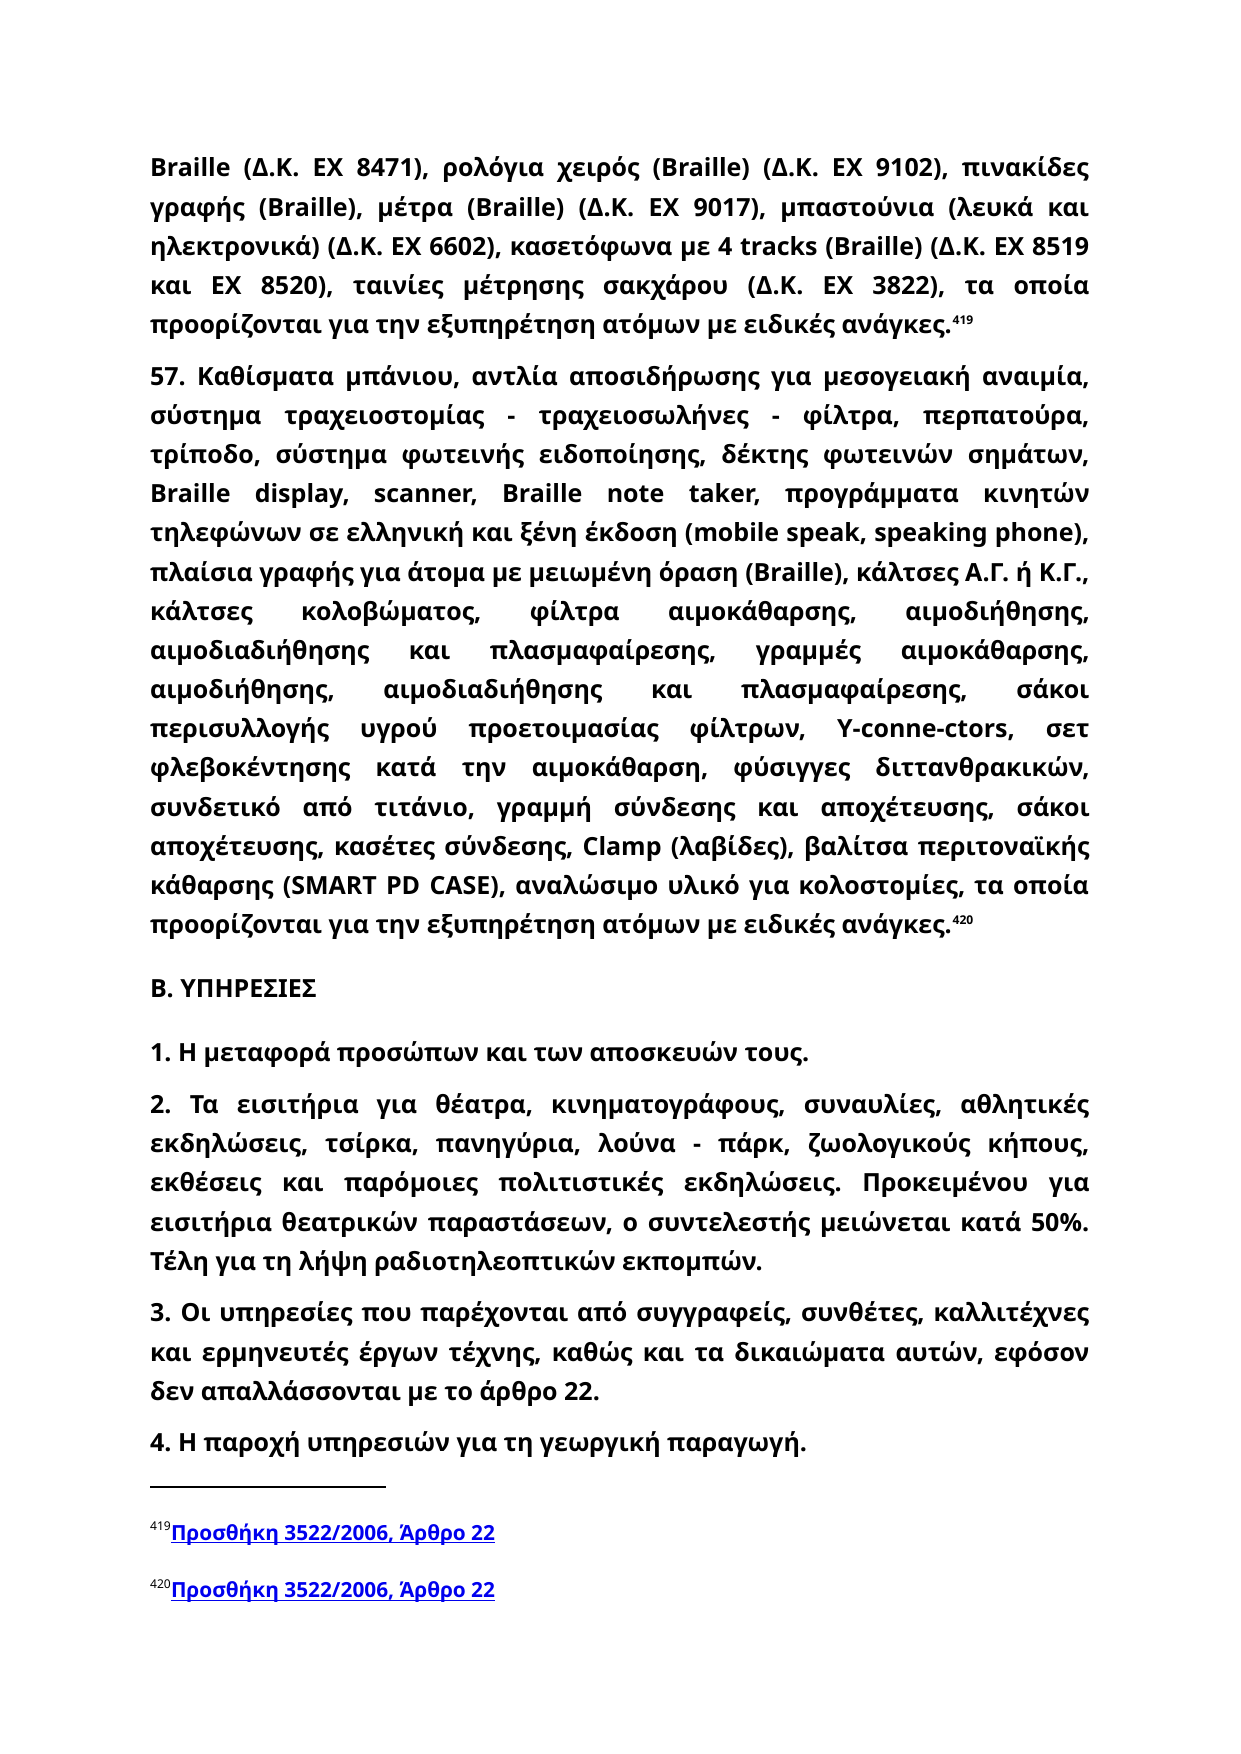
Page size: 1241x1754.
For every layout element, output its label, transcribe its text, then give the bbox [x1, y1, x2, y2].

text Braille (Δ.Κ. ΕΧ 8471), ρολόγια χειρός (Braille) (Δ.Κ. EX 9102), πινακίδες γραφής (Braille), μέτρα (Braille) (Δ.Κ. ΕΧ 9017), μπαστούνια (λευκά και ηλεκτρονικά) (Δ.Κ. ΕΧ 6602), κασετόφωνα με 4 tracks (Braille) (Δ.Κ. ΕΧ 8519 και ΕΧ 8520), ταινίες μέτρησης σακχάρου (Δ.Κ. ΕΧ 3822), τα οποία προορίζονται για την εξυπηρέτηση ατόμων με ειδικές ανάγκες. [150, 150, 1090, 341]
text 3. Οι υπηρεσίες που παρέχονται από συγγραφείς, συνθέτες, καλλιτέχνες και ερμηνευτές έργων τέχνης, καθώς και τα δικαιώματα αυτών, εφόσον δεν απαλλάσσονται με το άρθρο 22. [150, 1295, 1090, 1407]
text 57. Καθίσματα μπάνιου, αντλία αποσιδήρωσης για μεσογειακή αναιμία, σύστημα τραχειοστομίας - τραχειοσωλήνες - φίλτρα, περπατούρα, τρίποδο, σύστημα φωτεινής ειδοποίησης, δέκτης φωτεινών σημάτων, Braille display, scanner, Braille note taker, προγράμματα κινητών τηλεφώνων σε ελληνική και ξένη έκδοση (mobile speak, speaking phone), πλαίσια γραφής για άτομα με μειωμένη όραση (Braille), κάλτσες Α.Γ. ή Κ.Γ., κάλτσες κολοβώματος, φίλτρα αιμοκάθαρσης, αιμοδιήθησης, αιμοδιαδιήθησης και πλασμαφαίρεσης, γραμμές αιμοκάθαρσης, αιμοδιήθησης, αιμοδιαδιήθησης και πλασμαφαίρεσης, σάκοι περισυλλογής υγρού προετοιμασίας φίλτρων, Y-conne-ctors, σετ φλεβοκέντησης κατά την αιμοκάθαρση, φύσιγγες διττανθρακικών, συνδετικό από τιτάνιο, γραμμή σύνδεσης και αποχέτευσης, σάκοι αποχέτευσης, κασέτες σύνδεσης, Clamp (λαβίδες), βαλίτσα περιτοναϊκής κάθαρσης (SMART PD CASE), αναλώσιμο υλικό για κολοστομίες, τα οποία προορίζονται για την εξυπηρέτηση ατόμων με ειδικές ανάγκες. [150, 358, 1090, 941]
text 1. Η μεταφορά προσώπων και των αποσκευών τους. [150, 1035, 1090, 1069]
text Προσθήκη 3522/2006, Άρθρο 22 [150, 1518, 1090, 1546]
text 2. Τα εισιτήρια για θέατρα, κινηματογράφους, συναυλίες, αθλητικές εκδηλώσεις, τσίρκα, πανηγύρια, λούνα - πάρκ, ζωολογικούς κήπους, εκθέσεις και παρόμοιες πολιτιστικές εκδηλώσεις. Προκειμένου για εισιτήρια θεατρικών παραστάσεων, ο συντελεστής μειώνεται κατά 50%. Τέλη για τη λήψη ραδιοτηλεοπτικών εκπομπών. [150, 1087, 1090, 1277]
text 4. Η παροχή υπηρεσιών για τη γεωργική παραγωγή. [150, 1425, 1090, 1459]
text Προσθήκη 3522/2006, Άρθρο 22 [150, 1576, 1090, 1604]
text Β. ΥΠΗΡΕΣΙΕΣ [150, 971, 1090, 1005]
